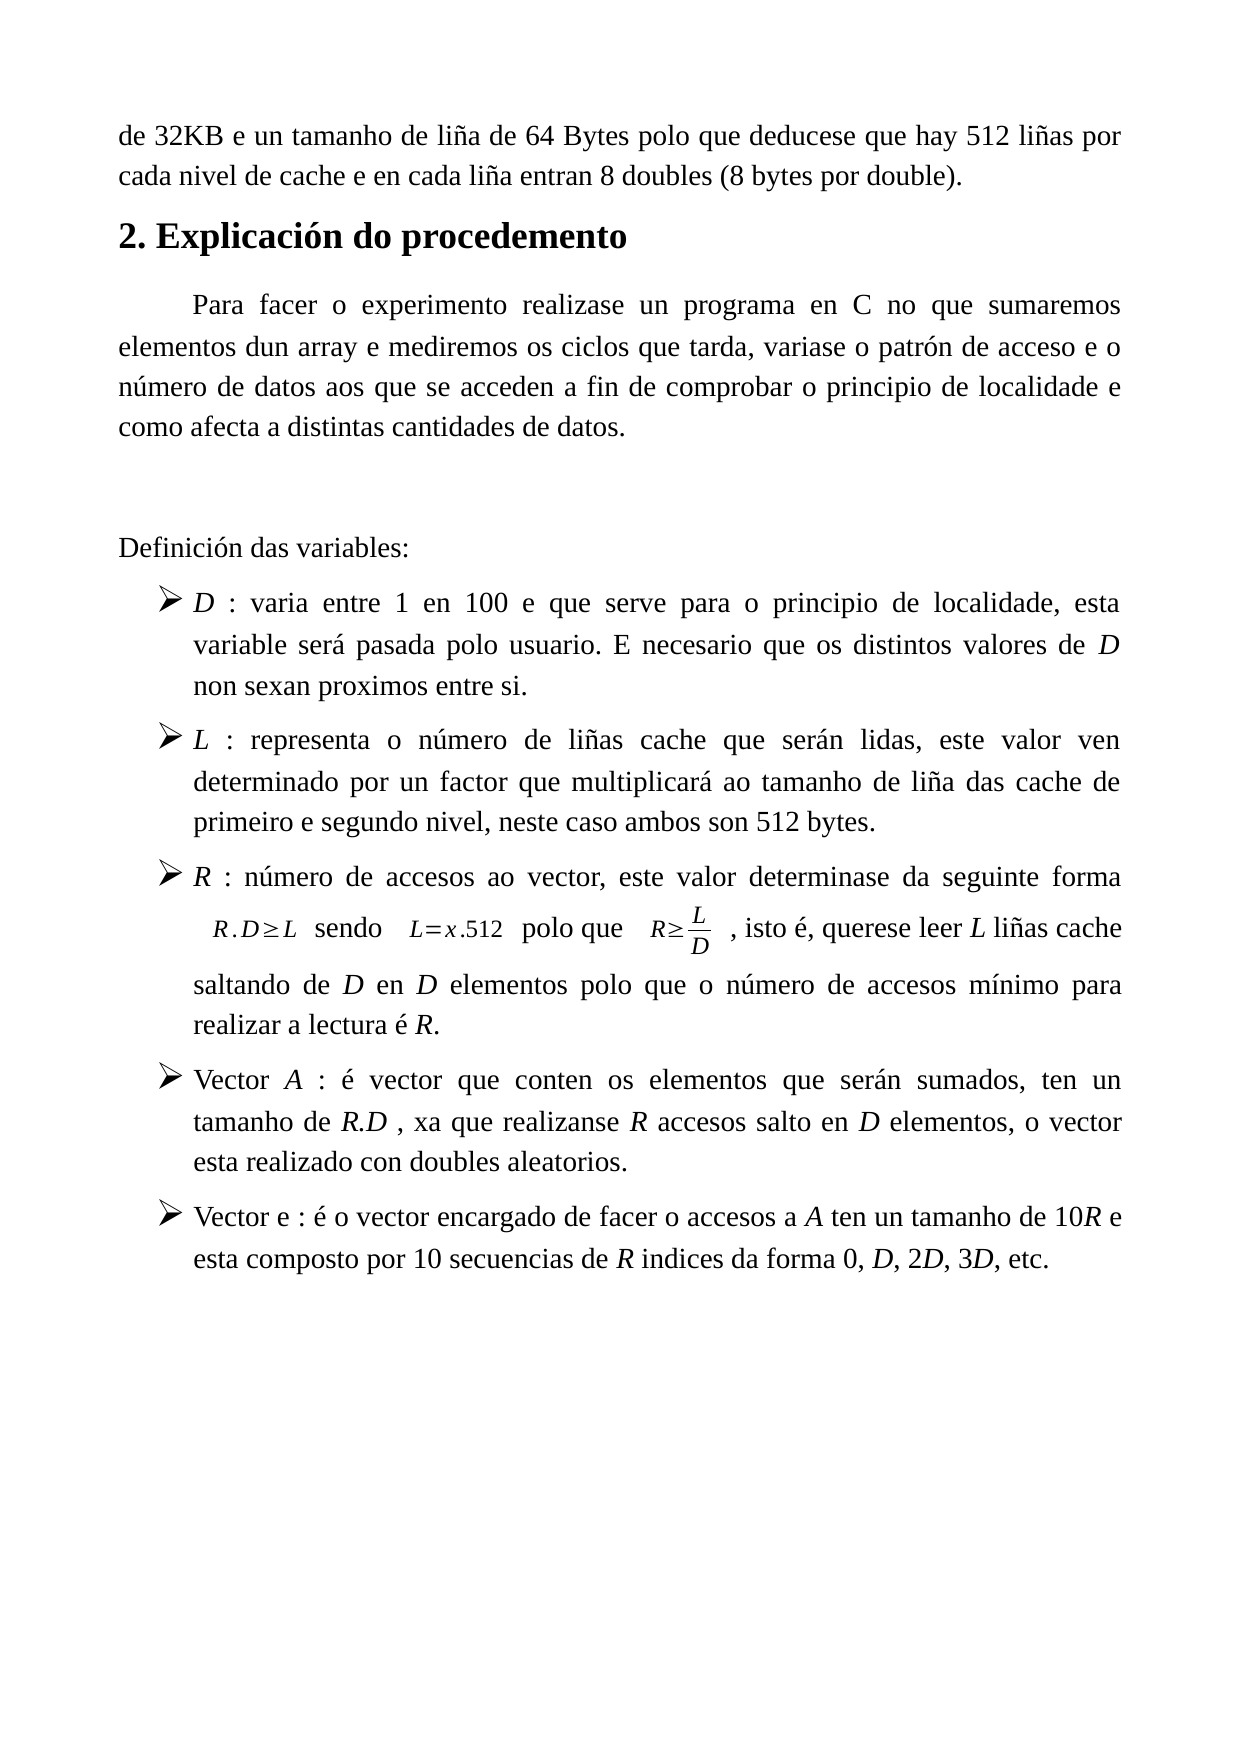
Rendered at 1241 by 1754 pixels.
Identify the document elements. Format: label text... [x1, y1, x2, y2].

list R : número de accesos ao vector, este valor determinase da seguinte formasendo polo que , isto é, querese leer L liñas cache saltando de D en D elementos polo que o número de accesos mínimo para realizar a lectura é R. [156, 859, 1122, 1041]
text 2. Explicación do procedemento [118, 213, 1122, 256]
list Vector A : é vector que conten os elementos que serán sumados, ten un tamanho de R.D , xa que realizanse R accesos salto en D elementos, o vector esta realizado con doubles aleatorios. [156, 1062, 1122, 1178]
list D : varia entre 1 en 100 e que serve para o principio de localidade, esta variable será pasada polo usuario. E necesario que os distintos valores de D non sexan proximos entre si. [156, 585, 1122, 701]
text Definición das variables: [118, 531, 1122, 564]
list Vector e : é o vector encargado de facer o accesos a A ten un tamanho de 10R e esta composto por 10 secuencias de R indices da forma 0, D, 2D, 3D, etc. [156, 1199, 1122, 1274]
list L : representa o número de liñas cache que serán lidas, este valor ven determinado por un factor que multiplicará ao tamanho de liña das cache de primeiro e segundo nivel, neste caso ambos son 512 bytes. [156, 722, 1122, 838]
text de 32KB e un tamanho de liña de 64 Bytes polo que deducese que hay 512 liñas por cada nivel de cache e en cada liña entran 8 doubles (8 bytes por double). [118, 118, 1122, 192]
text Para facer o experimento realizase un programa en C no que sumaremos elementos dun array e mediremos os ciclos que tarda, variase o patrón de acceso e o número de datos aos que se acceden a fin de comprobar o principio de localidade e como afecta a distintas cantidades de datos. [118, 279, 1122, 443]
